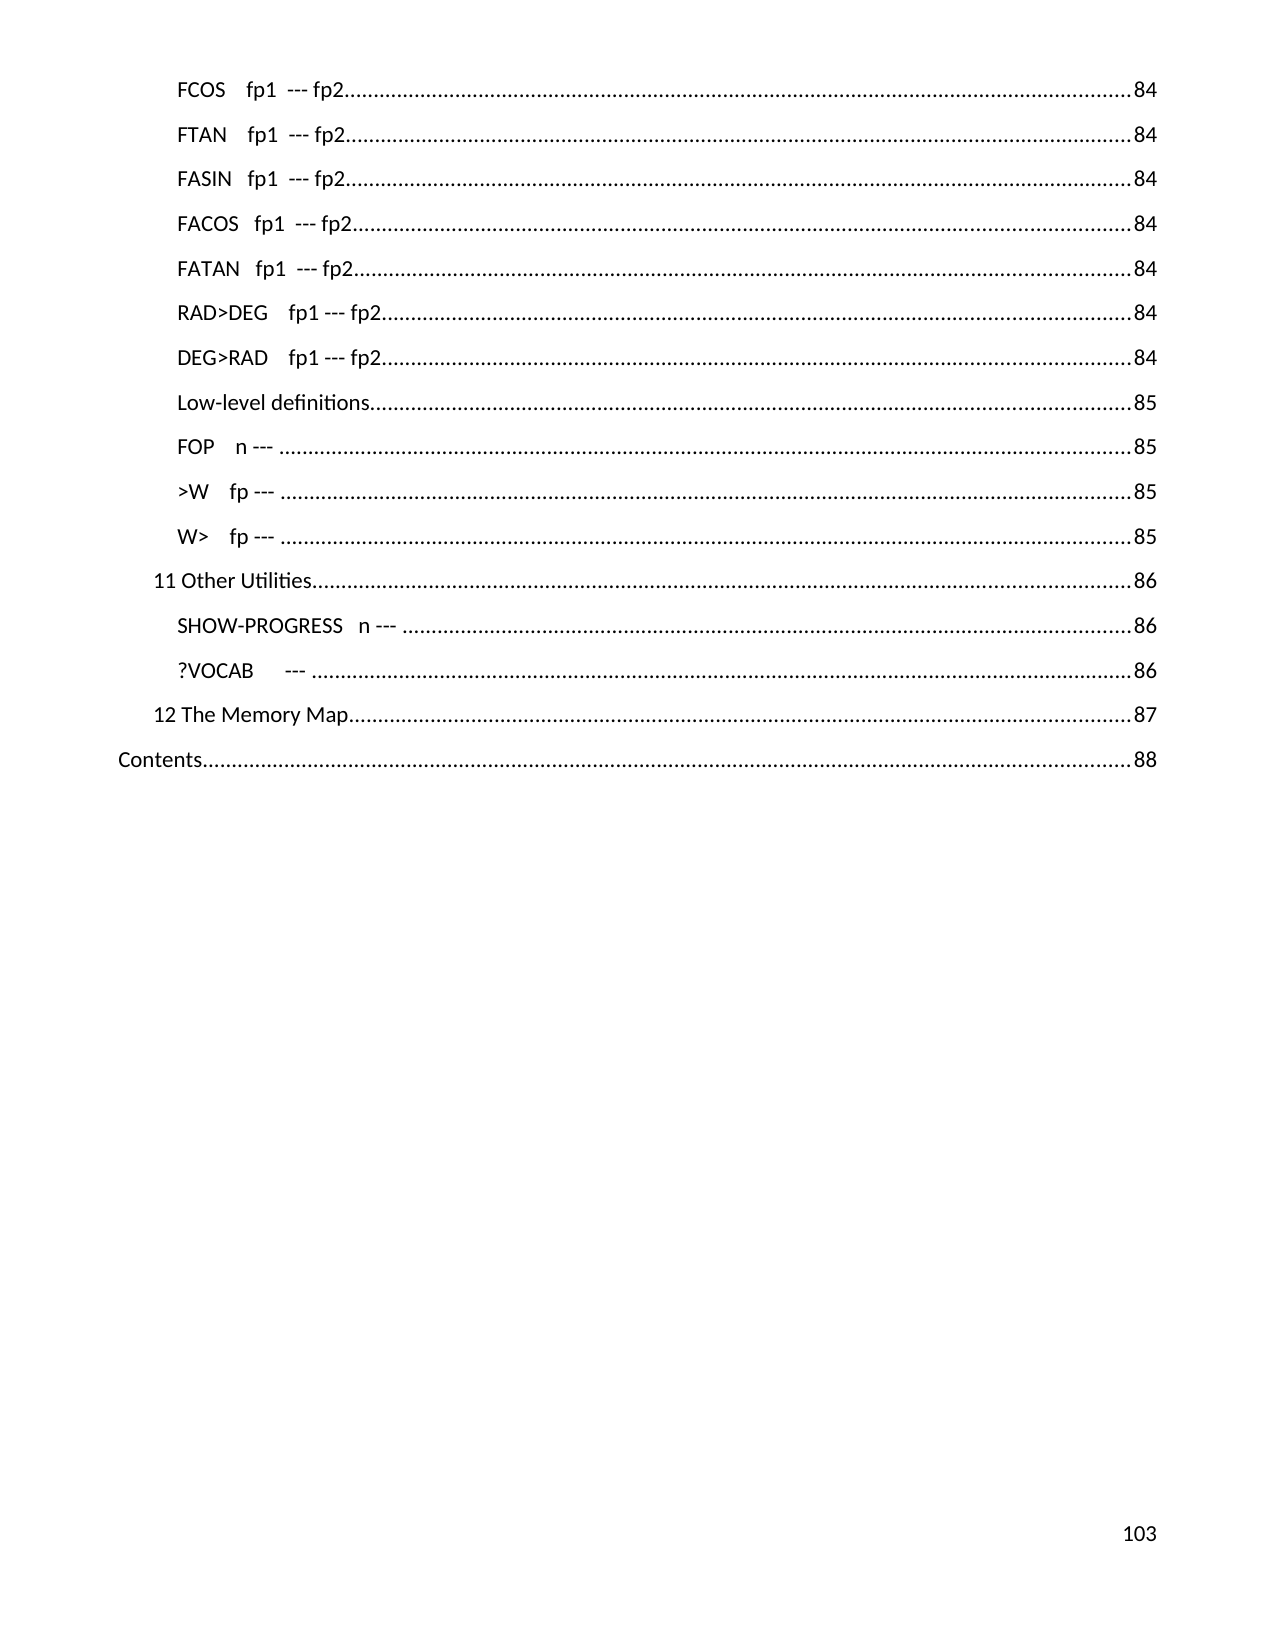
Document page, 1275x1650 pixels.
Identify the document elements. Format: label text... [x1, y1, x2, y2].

text FOP n --- 85 [177, 432, 1157, 461]
text W> fp --- 85 [177, 522, 1157, 550]
text DEG>RAD fp1 --- fp2 84 [177, 343, 1157, 371]
text RAD>DEG fp1 --- fp2 84 [177, 298, 1157, 326]
text FASIN fp1 --- fp2 84 [177, 164, 1157, 192]
text FTAN fp1 --- fp2 84 [177, 120, 1157, 148]
text >W fp --- 85 [177, 477, 1157, 505]
text Contents 88 [118, 745, 1157, 773]
text 12 The Memory Map 87 [148, 701, 1157, 729]
text ?VOCAB --- 86 [177, 656, 1157, 684]
text FACOS fp1 --- fp2 84 [177, 209, 1157, 237]
text FATAN fp1 --- fp2 84 [177, 254, 1157, 282]
text SHOW-PROGRESS n --- 86 [177, 611, 1157, 639]
text 11 Other Utilities 86 [148, 567, 1157, 594]
text FCOS fp1 --- fp2 84 [177, 75, 1157, 103]
text Low-level definitions. 85 [177, 388, 1157, 416]
